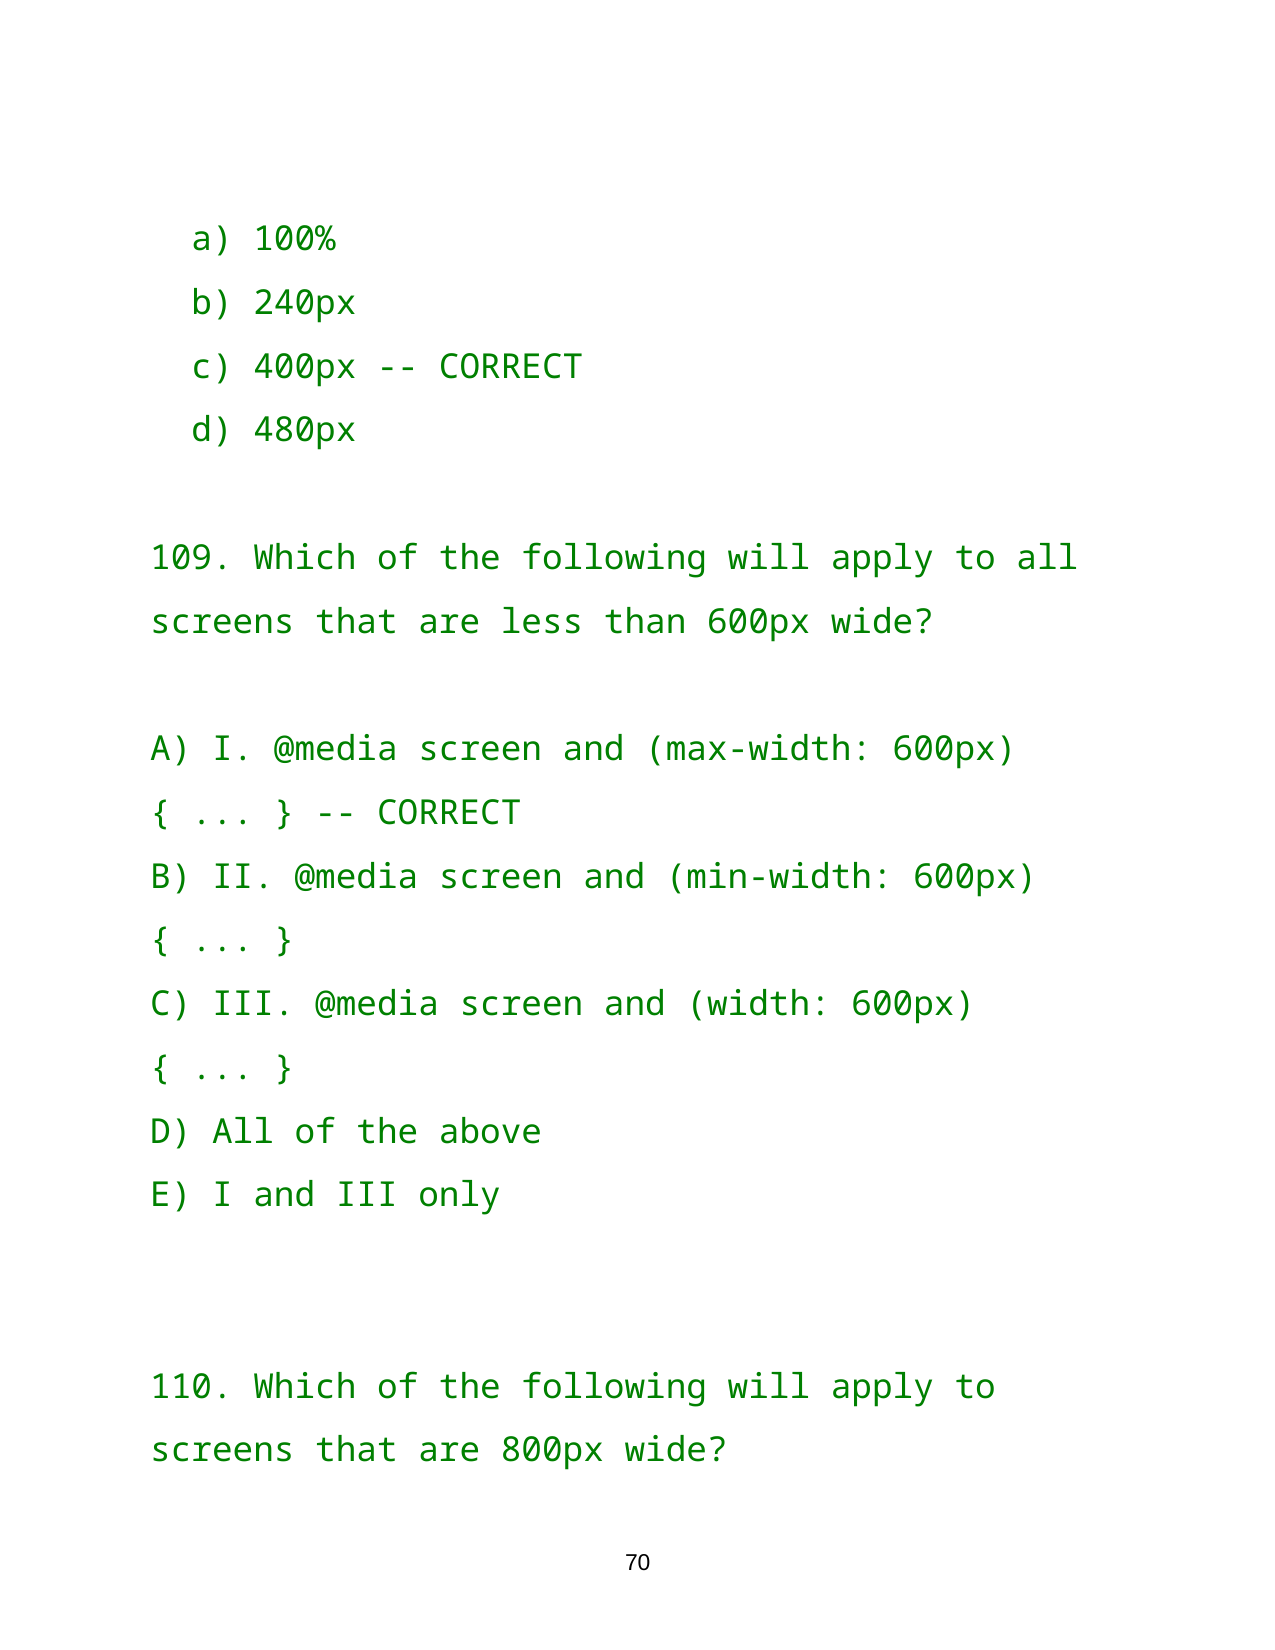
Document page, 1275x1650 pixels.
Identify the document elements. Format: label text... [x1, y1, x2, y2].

text D) All of the above [150, 1106, 1125, 1153]
text 109. Which of the following will apply to all screens that are less than 600px wide? [150, 532, 1125, 643]
text d) 480px [150, 405, 1125, 452]
text b) 240px [150, 277, 1125, 324]
text 110. Which of the following will apply to screens that are 800px wide? [150, 1361, 1125, 1472]
text a) 100% [150, 214, 1125, 261]
text A) I. @media screen and (max-width: 600px) { ... } -- CORRECT [150, 724, 1125, 834]
text c) 400px -- CORRECT [150, 341, 1125, 388]
text C) III. @media screen and (width: 600px) { ... } [150, 979, 1125, 1089]
text E) I and III only [150, 1170, 1125, 1217]
text B) II. @media screen and (min-width: 600px) { ... } [150, 851, 1125, 962]
